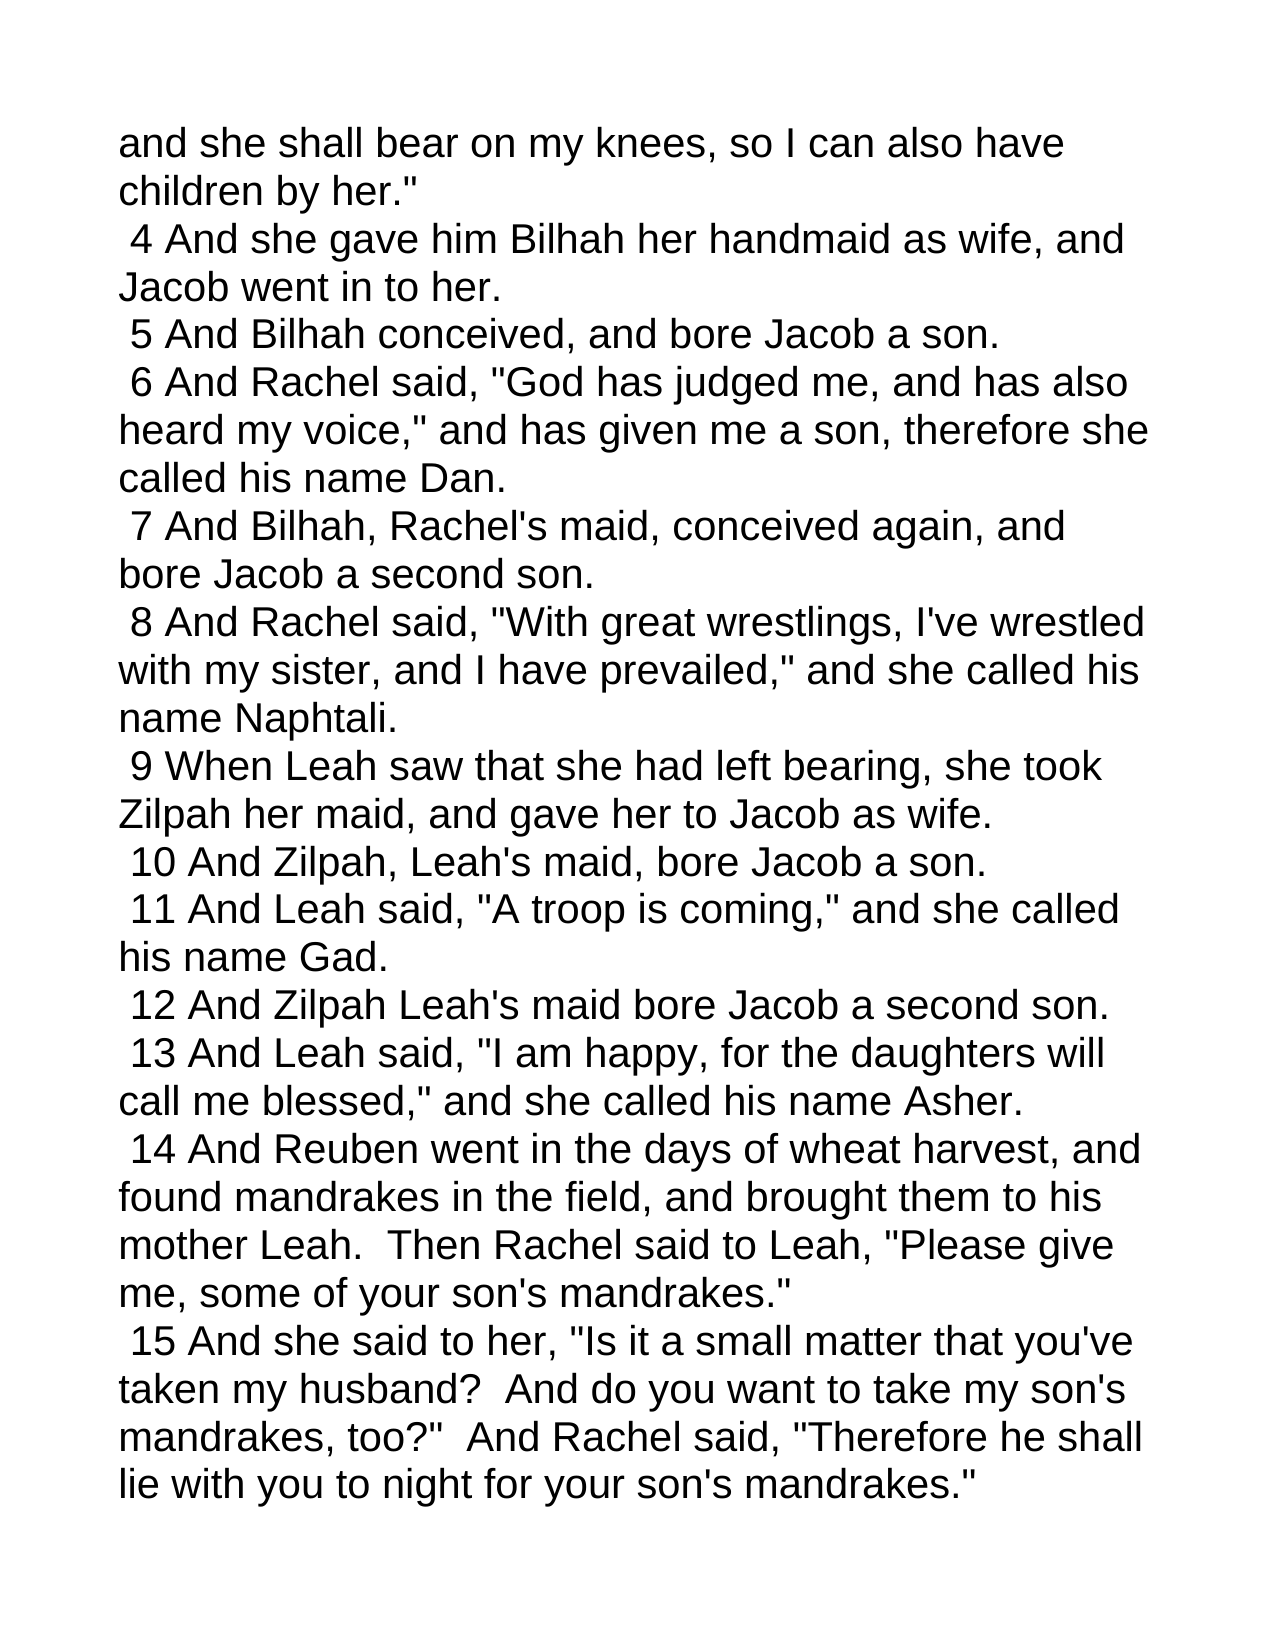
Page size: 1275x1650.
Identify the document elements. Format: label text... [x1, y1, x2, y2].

text 15 And she said to her, "Is it a small matter that you've taken my husband? And do you want to take my son's mandrakes, too?" And Rachel said, "Therefore he shall lie with you to night for your son's mandrakes." [118, 1316, 1157, 1508]
text 12 And Zilpah Leah's maid bore Jacob a second son. [118, 981, 1157, 1028]
text 5 And Bilhah conceived, and bore Jacob a son. [118, 310, 1157, 358]
text 14 And Reuben went in the days of wheat harvest, and found mandrakes in the field, and brought them to his mother Leah. Then Rachel said to Leah, "Please give me, some of your son's mandrakes." [118, 1124, 1157, 1316]
text and she shall bear on my knees, so I can also have children by her." [118, 118, 1157, 214]
text 9 When Leah saw that she had left bearing, she took Zilpah her maid, and gave her to Jacob as wife. [118, 741, 1157, 837]
text 6 And Rachel said, "God has judged me, and has also heard my voice," and has given me a son, therefore she called his name Dan. [118, 358, 1157, 501]
text 4 And she gave him Bilhah her handmaid as wife, and Jacob went in to her. [118, 214, 1157, 310]
text 13 And Leah said, "I am happy, for the daughters will call me blessed," and she called his name Asher. [118, 1028, 1157, 1124]
text 8 And Rachel said, "With great wrestlings, I've wrestled with my sister, and I have prevailed," and she called his name Naphtali. [118, 597, 1157, 741]
text 11 And Leah said, "A troop is coming," and she called his name Gad. [118, 885, 1157, 981]
text 7 And Bilhah, Rachel's maid, conceived again, and bore Jacob a second son. [118, 501, 1157, 597]
text 10 And Zilpah, Leah's maid, bore Jacob a son. [118, 837, 1157, 885]
